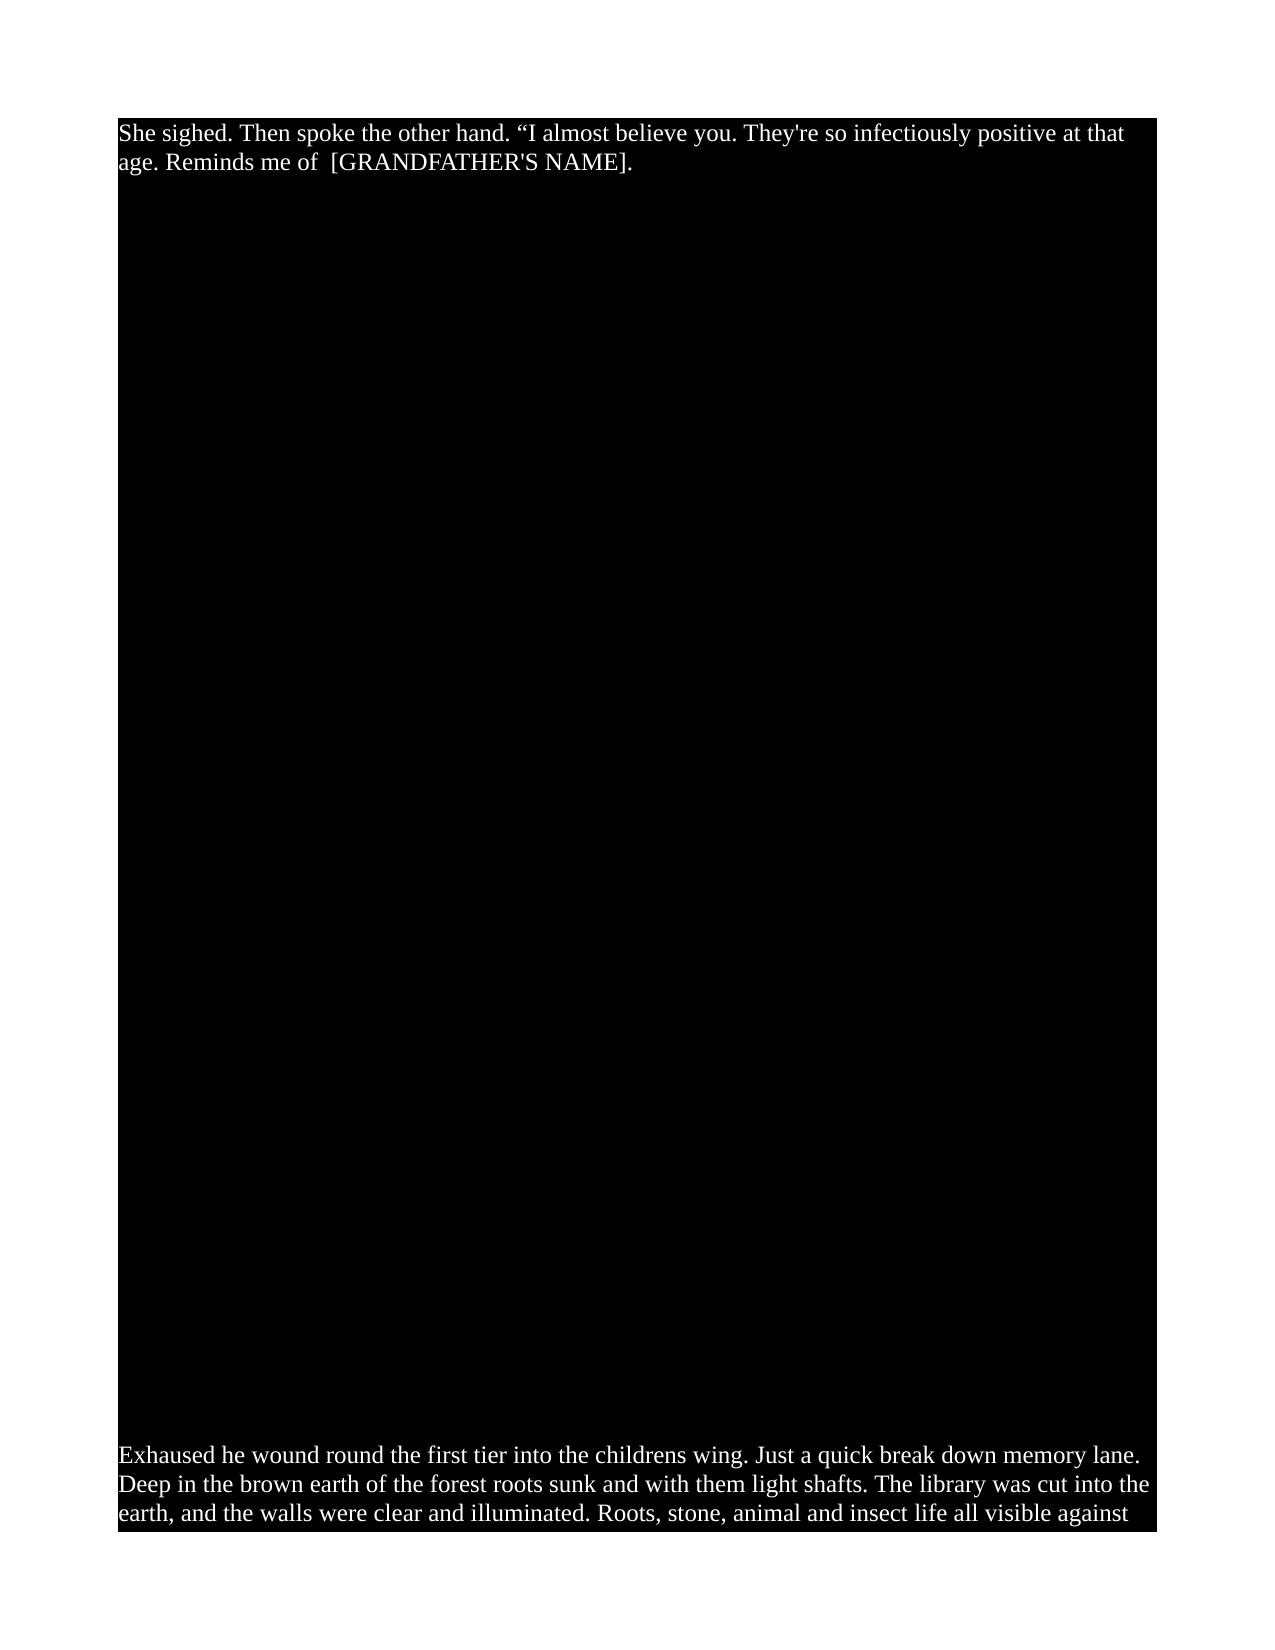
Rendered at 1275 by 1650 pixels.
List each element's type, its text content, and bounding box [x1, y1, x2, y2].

text She sighed. Then spoke the other hand. “I almost believe you. They're so infectiously positive at that age. Reminds me of [GRANDFATHER'S NAME]. [118, 118, 1157, 291]
text Exhaused he wound round the first tier into the childrens wing. Just a quick break down memory lane. Deep in the brown earth of the forest roots sunk and with them light shafts. The library was cut into the earth, and the walls were clear and illuminated. Roots, stone, animal and insect life all visible against [118, 1441, 1157, 1527]
